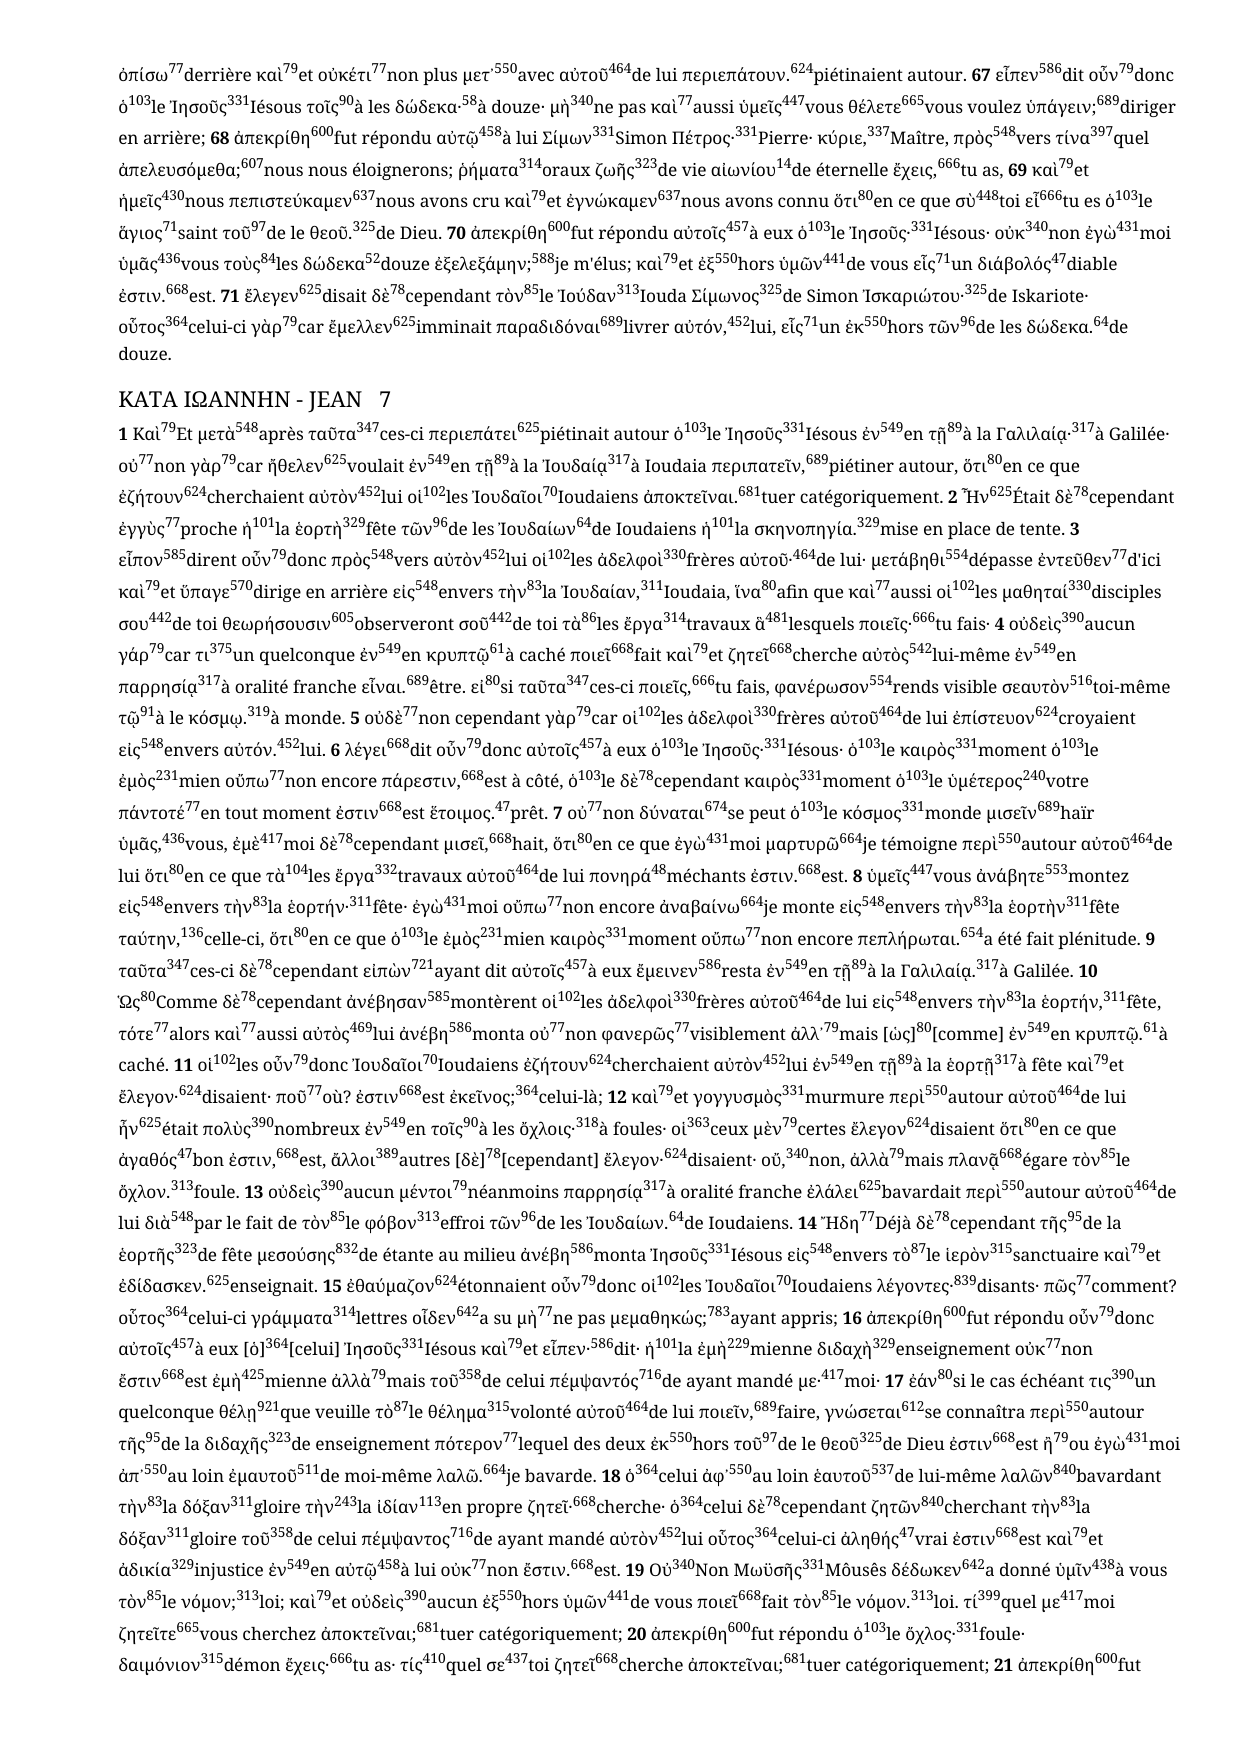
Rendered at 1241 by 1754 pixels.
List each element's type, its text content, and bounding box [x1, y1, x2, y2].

text 1 Καὶ79Et μετὰ548après ταῦτα347ces-ci περιεπάτει625piétinait autour ὁ103le Ἰησοῦς331Iésous ἐν549en τῇ89à la Γαλιλαίᾳ·317à Galilée· οὐ77non γὰρ79car ἤθελεν625voulait ἐν549en τῇ89à la Ἰουδαίᾳ317à Ioudaia περιπατεῖν,689piétiner autour, ὅτι80en ce que ἐζήτουν624cherchaient αὐτὸν452lui οἱ102les Ἰουδαῖοι70Ioudaiens ἀποκτεῖναι.681tuer catégoriquement. 2 Ἦν625Était δὲ78cependant ἐγγὺς77proche ἡ101la ἑορτὴ329fête τῶν96de les Ἰουδαίων64de Ioudaiens ἡ101la σκηνοπηγία.329mise en place de tente. 3 εἶπον585dirent οὖν79donc πρὸς548vers αὐτὸν452lui οἱ102les ἀδελφοὶ330frères αὐτοῦ·464de lui· μετάβηθι554dépasse ἐντεῦθεν77d'ici καὶ79et ὕπαγε570dirige en arrière εἰς548envers τὴν83la Ἰουδαίαν,311Ioudaia, ἵνα80afin que καὶ77aussi οἱ102les μαθηταί330disciples σου442de toi θεωρήσουσιν605observeront σοῦ442de toi τὰ86les ἔργα314travaux ἃ481lesquels ποιεῖς·666tu fais· 4 οὐδεὶς390aucun γάρ79car τι375un quelconque ἐν549en κρυπτῷ61à caché ποιεῖ668fait καὶ79et ζητεῖ668cherche αὐτὸς542lui-même ἐν549en παρρησίᾳ317à oralité franche εἶναι.689être. εἰ80si ταῦτα347ces-ci ποιεῖς,666tu fais, φανέρωσον554rends visible σεαυτὸν516toi-même τῷ91à le κόσμῳ.319à monde. 5 οὐδὲ77non cependant γὰρ79car οἱ102les ἀδελφοὶ330frères αὐτοῦ464de lui ἐπίστευον624croyaient εἰς548envers αὐτόν.452lui. 6 λέγει668dit οὖν79donc αὐτοῖς457à eux ὁ103le Ἰησοῦς·331Iésous· ὁ103le καιρὸς331moment ὁ103le ἐμὸς231mien οὔπω77non encore πάρεστιν,668est à côté, ὁ103le δὲ78cependant καιρὸς331moment ὁ103le ὑμέτερος240votre πάντοτέ77en tout moment ἐστιν668est ἕτοιμος.47prêt. 7 οὐ77non δύναται674se peut ὁ103le κόσμος331monde μισεῖν689haïr ὑμᾶς,436vous, ἐμὲ417moi δὲ78cependant μισεῖ,668hait, ὅτι80en ce que ἐγὼ431moi μαρτυρῶ664je témoigne περὶ550autour αὐτοῦ464de lui ὅτι80en ce que τὰ104les ἔργα332travaux αὐτοῦ464de lui πονηρά48méchants ἐστιν.668est. 8 ὑμεῖς447vous ἀνάβητε553montez εἰς548envers τὴν83la ἑορτήν·311fête· ἐγὼ431moi οὔπω77non encore ἀναβαίνω664je monte εἰς548envers τὴν83la ἑορτὴν311fête ταύτην,136celle-ci, ὅτι80en ce que ὁ103le ἐμὸς231mien καιρὸς331moment οὔπω77non encore πεπλήρωται.654a été fait plénitude. 9 ταῦτα347ces-ci δὲ78cependant εἰπὼν721ayant dit αὐτοῖς457à eux ἔμεινεν586resta ἐν549en τῇ89à la Γαλιλαίᾳ.317à Galilée. 10 Ὡς80Comme δὲ78cependant ἀνέβησαν585montèrent οἱ102les ἀδελφοὶ330frères αὐτοῦ464de lui εἰς548envers τὴν83la ἑορτήν,311fête, τότε77alors καὶ77aussi αὐτὸς469lui ἀνέβη586monta οὐ77non φανερῶς77visiblement ἀλλ᾽79mais [ὡς]80[comme] ἐν549en κρυπτῷ.61à caché. 11 οἱ102les οὖν79donc Ἰουδαῖοι70Ioudaiens ἐζήτουν624cherchaient αὐτὸν452lui ἐν549en τῇ89à la ἑορτῇ317à fête καὶ79et ἔλεγον·624disaient· ποῦ77où? ἐστιν668est ἐκεῖνος;364celui-là; 12 καὶ79et γογγυσμὸς331murmure περὶ550autour αὐτοῦ464de lui ἦν625était πολὺς390nombreux ἐν549en τοῖς90à les ὄχλοις·318à foules· οἱ363ceux μὲν79certes ἔλεγον624disaient ὅτι80en ce que ἀγαθός47bon ἐστιν,668est, ἄλλοι389autres [δὲ]78[cependant] ἔλεγον·624disaient· οὔ,340non, ἀλλὰ79mais πλανᾷ668égare τὸν85le ὄχλον.313foule. 13 οὐδεὶς390aucun μέντοι79néanmoins παρρησίᾳ317à oralité franche ἐλάλει625bavardait περὶ550autour αὐτοῦ464de lui διὰ548par le fait de τὸν85le φόβον313effroi τῶν96de les Ἰουδαίων.64de Ioudaiens. 14 Ἤδη77Déjà δὲ78cependant τῆς95de la ἑορτῆς323de fête μεσούσης832de étante au milieu ἀνέβη586monta Ἰησοῦς331Iésous εἰς548envers τὸ87le ἱερὸν315sanctuaire καὶ79et ἐδίδασκεν.625enseignait. 15 ἐθαύμαζον624étonnaient οὖν79donc οἱ102les Ἰουδαῖοι70Ioudaiens λέγοντες·839disants· πῶς77comment? οὗτος364celui-ci γράμματα314lettres οἶδεν642a su μὴ77ne pas μεμαθηκώς;783ayant appris; 16 ἀπεκρίθη600fut répondu οὖν79donc αὐτοῖς457à eux [ὁ]364[celui] Ἰησοῦς331Iésous καὶ79et εἶπεν·586dit· ἡ101la ἐμὴ229mienne διδαχὴ329enseignement οὐκ77non ἔστιν668est ἐμὴ425mienne ἀλλὰ79mais τοῦ358de celui πέμψαντός716de ayant mandé με·417moi· 17 ἐάν80si le cas échéant τις390un quelconque θέλῃ921que veuille τὸ87le θέλημα315volonté αὐτοῦ464de lui ποιεῖν,689faire, γνώσεται612se connaîtra περὶ550autour τῆς95de la διδαχῆς323de enseignement πότερον77lequel des deux ἐκ550hors τοῦ97de le θεοῦ325de Dieu ἐστιν668est ἢ79ou ἐγὼ431moi ἀπ᾽550au loin ἐμαυτοῦ511de moi-même λαλῶ.664je bavarde. 18 ὁ364celui ἀφ᾽550au loin ἑαυτοῦ537de lui-même λαλῶν840bavardant τὴν83la δόξαν311gloire τὴν243la ἰδίαν113en propre ζητεῖ·668cherche· ὁ364celui δὲ78cependant ζητῶν840cherchant τὴν83la δόξαν311gloire τοῦ358de celui πέμψαντος716de ayant mandé αὐτὸν452lui οὗτος364celui-ci ἀληθής47vrai ἐστιν668est καὶ79et ἀδικία329injustice ἐν549en αὐτῷ458à lui οὐκ77non ἔστιν.668est. 19 Οὐ340Non Μωϋσῆς331Môusês δέδωκεν642a donné ὑμῖν438à vous τὸν85le νόμον;313loi; καὶ79et οὐδεὶς390aucun ἐξ550hors ὑμῶν441de vous ποιεῖ668fait τὸν85le νόμον.313loi. τί399quel με417moi ζητεῖτε665vous cherchez ἀποκτεῖναι;681tuer catégoriquement; 20 ἀπεκρίθη600fut répondu ὁ103le ὄχλος·331foule· δαιμόνιον315démon ἔχεις·666tu as· τίς410quel σε437toi ζητεῖ668cherche ἀποκτεῖναι;681tuer catégoriquement; 21 ἀπεκρίθη600fut répondu Ἰησοῦς331Iésous καὶ79et εἶπεν586dit αὐτοῖς·457à eux· ἓν181un ἔργον315travail ἐποίησα582je fis καὶ79et πάντες389tous θαυμάζετε.665vous étonnez. 22 διὰ548par le fait de τοῦτο348ce-ci Μωϋσῆς331Môusês δέδωκεν642a donné ὑμῖν438à vous τὴν83la περιτομήν311circoncision –935– οὐχ77non ὅτι80en ce que ἐκ550hors τοῦ97de le Μωϋσέως325de Môusês ἐστὶν668est ἀλλ᾽79mais ἐκ550hors τῶν96de les πατέρων324de pères –935– καὶ79et ἐν549en σαββάτῳ321à sabbat περιτέμνετε665vous circoncisez ἄνθρωπον.313être humain. 23 εἰ80si περιτομὴν311circoncision λαμβάνει668prend ἄνθρωπος331être humain ἐν549en σαββάτῳ321à sabbat ἵνα80afin que μὴ77ne pas λυθῇ911que soit délié ὁ103le νόμος331loi Μωϋσέως,325de Môusês, ἐμοὶ420à moi χολᾶτε665vous êtes bilieux ὅτι80en ce que ὅλον269tout entier ἄνθρωπον313être humain ὑγιῆ53sain ἐποίησα582je fis ἐν549en σαββάτῳ;321à sabbat; 24 μὴ79ne pas κρίνετε569jugez κατ᾽548selon ὄψιν,311vue, ἀλλὰ79mais τὴν83la δικαίαν2juste κρίσιν311jugement κρίνετε.569jugez. 25 Ἔλεγον624Disaient οὖν79donc τινες389des quelconques ἐκ550hors τῶν96de les Ἱεροσολυμιτῶν·324de Ierosolumites· οὐχ340non οὗτός364celui-ci ἐστιν668est ὃν480lequel ζητοῦσιν667cherchent ἀποκτεῖναι;681tuer catégoriquement; 26 καὶ79et ἴδε306voici παρρησίᾳ317à oralité franche λαλεῖ668bavarde καὶ79et οὐδὲν375aucun αὐτῷ458à lui λέγουσιν.667disent. μήποτε77de peur que ἀληθῶς77vraiment ἔγνωσαν585connurent οἱ102les ἄρχοντες330chefs ὅτι80en ce que οὗτός364celui-ci ἐστιν668est ὁ103le χριστός;331Christ; 27 ἀλλὰ79mais τοῦτον346celui-ci οἴδαμεν637nous avons su πόθεν77d'où? ἐστίν·668est· ὁ103le δὲ78cependant χριστὸς331Christ ὅταν80lorsque le cas échéant ἔρχηται927que se vienne οὐδεὶς390aucun γινώσκει668connaît πόθεν77d'où? ἐστίν.668est. 28 ἔκραξεν586croassa οὖν79donc ἐν549en τῷ93à le ἱερῷ321à sanctuaire διδάσκων840enseignant ὁ103le Ἰησοῦς331Iésous καὶ79et λέγων·840disant· κἀμὲ417et moi οἴδατε639vous avez su καὶ79et οἴδατε639vous avez su πόθεν77d'où? εἰμί·664je suis· καὶ79et ἀπ᾽550au loin ἐμαυτοῦ511de moi-même οὐκ77non ἐλήλυθα,638j'ai venu, ἀλλ᾽79mais ἔστιν668est ἀληθινὸς47véritable ὁ364celui πέμψας721ayant mandé με,417moi, ὃν480lequel ὑμεῖς447vous οὐκ77non οἴδατε·639vous avez su· 29 ἐγὼ431moi οἶδα638j'ai su αὐτόν,452lui, ὅτι80en ce que παρ᾽550à côté αὐτοῦ464de lui εἰμι664je suis κἀκεῖνός364et celui-là με417moi ἀπέστειλεν.586envoya. 30 Ἐζήτουν624Cherchaient οὖν79donc αὐτὸν452lui πιάσαι,681saisir, καὶ79et οὐδεὶς390aucun ἐπέβαλεν586surjeta ἐπ᾽548sur αὐτὸν452lui τὴν243la χεῖρα,311main, ὅτι80en ce que οὔπω77non encore ἐληλύθει659avait venu ἡ101la ὥρα329heure αὐτοῦ.464de lui. 31 Ἐκ550Hors τοῦ97de le ὄχλου325de foule δὲ78cependant πολλοὶ389nombreux ἐπίστευσαν585crurent εἰς548envers αὐτὸν452lui καὶ79et ἔλεγον·624disaient· ὁ103le χριστὸς331Christ ὅταν80lorsque le cas échéant ἔλθῃ899que vienne μὴ340ne pas πλείονα270plus nombreusement σημεῖα314signes ποιήσει606fera ὧν493de lesquels οὗτος364celui-ci ἐποίησεν;586fit; 32 ἤκουσαν585écoutèrent οἱ102les Φαρισαῖοι330Pharisiens τοῦ97de le ὄχλου325de foule γογγύζοντος834de murmurant περὶ550autour αὐτοῦ464de lui ταῦτα,347ces-ci, καὶ79et ἀπέστειλαν585envoyèrent οἱ102les ἀρχιερεῖς330chefs sacrificateurs καὶ79et οἱ102les Φαρισαῖοι330Pharisiens ὑπηρέτας312ministres ἵνα80afin que πιάσωσιν898que saisissent αὐτόν.452lui. 33 Εἶπεν586Dit οὖν79donc ὁ103le Ἰησοῦς·331Iésous· ἔτι77encore χρόνον313temps μικρὸν4petit μεθ᾽550avec ὑμῶν441de vous εἰμι664je suis καὶ79et ὑπάγω664je dirige en arrière πρὸς548vers τὸν346celui πέμψαντά707ayant mandé με.417moi. 34 ζητήσετέ603vous chercherez με417moi καὶ79et οὐχ77non εὑρήσετέ603vous trouverez [με],417[moi], καὶ79et ὅπου80là où εἰμὶ664je suis ἐγὼ431moi ὑμεῖς447vous οὐ77non δύνασθε671vous vous pouvez ἐλθεῖν.681venir. 35 εἶπον585dirent οὖν79donc οἱ102les Ἰουδαῖοι70Ioudaiens πρὸς548vers ἑαυτούς·527eux-mêmes· ποῦ77où? οὗτος364celui-ci μέλλει668immine πορεύεσθαι690se aller ὅτι80en ce que ἡμεῖς430nous οὐχ77non εὑρήσομεν601nous trouverons αὐτόν;452lui; μὴ340ne pas εἰς548envers τὴν83la διασπορὰν311dissémination τῶν96de les Ἑλλήνων324de Hellèns μέλλει668immine πορεύεσθαι690se aller καὶ79et διδάσκειν689enseigner τοὺς84les Ἕλληνας;312Hellèns; 36 τίς410quel ἐστιν668est ὁ103le λόγος331discours οὗτος156celui-ci ὃν480lequel εἶπεν·586dit· ζητήσετέ603vous chercherez με417moi καὶ79et οὐχ77non εὑρήσετέ603vous trouverez [με],417[moi], καὶ79et ὅπου80là où εἰμὶ664je suis ἐγὼ431moi ὑμεῖς447vous οὐ77non δύνασθε671vous vous pouvez ἐλθεῖν;681venir; 37 Ἐν549En δὲ78cependant τῇ89à la ἐσχάτῃ206à dernière ἡμέρᾳ317à journée τῇ89à la μεγάλῃ8à grande τῆς95de la ἑορτῆς323de fête εἱστήκει659avait dressé ὁ103le Ἰησοῦς331Iésous καὶ79et ἔκραξεν586croassa λέγων·840disant· ἐάν80si le cas échéant τις390un quelconque διψᾷ921que ait soif ἐρχέσθω576se vienne πρός548vers με417moi καὶ79et πινέτω.572boive. 38 ὁ364celui πιστεύων840croyant εἰς548envers ἐμέ,417moi, καθὼς77de haut en bas comme εἶπεν586dit ἡ101la γραφή,329graphe, ποταμοὶ330fleuves ἐκ550hors τῆς95de la κοιλίας323de cavité ventrale αὐτοῦ464de lui ῥεύσουσιν605couleront ὕδατος327de eau ζῶντος.836de vivant. 39 τοῦτο348ce-ci δὲ78cependant εἶπεν586dit περὶ550autour τοῦ99de le πνεύματος327de souffle ὃ498celui ἔμελλον624imminaient λαμβάνειν689prendre οἱ363ceux πιστεύσαντες720ayants crus εἰς548envers αὐτόν·452lui· οὔπω77non encore γὰρ79car ἦν625était πνεῦμα,333souffle, ὅτι80en ce que Ἰησοῦς331Iésous οὐδέπω77non cependant encore ἐδοξάσθη.600fut glorifié. 40 Ἐκ550Hors τοῦ97de le ὄχλου325de foule οὖν79donc ἀκούσαντες720ayants écoutés τῶν96de les λόγων324de discours τούτων149de ceux-ci ἔλεγον·624disaient· οὗτός364celui-ci ἐστιν668est ἀληθῶς77vraiment ὁ103le προφήτης·331prophète· 41 ἄλλοι389autres ἔλεγον·624disaient· οὗτός364celui-ci ἐστιν668est ὁ103le χριστός,331Christ, οἱ468ceux δὲ78cependant ἔλεγον·624disaient· μὴ340ne pas γὰρ79car ἐκ550hors τῆς95de la Γαλιλαίας323de Galilée ὁ103le χριστὸς331Christ ἔρχεται;674se vient; 42 οὐχ340non ἡ101la γραφὴ329graphe εἶπεν586dit ὅτι80en ce que ἐκ550hors τοῦ99de le σπέρματος327de semence Δαυὶδ325de Dauid καὶ79et ἀπὸ550au loin Βηθλέεμ323de Bethléem τῆς95de la κώμης323de village ὅπου77là où ἦν625était Δαυὶδ331Dauid ἔρχεται674se vient ὁ103le χριστός;331Christ; 43 σχίσμα333schisme οὖν79donc ἐγένετο592se devint ἐν549en τῷ91à le ὄχλῳ319à foule δι᾽548par le fait de αὐτόν·452lui· 44 τινὲς389des quelconques δὲ78cependant ἤθελον624voulaient ἐξ550hors αὐτῶν463de eux πιάσαι681saisir αὐτόν,452lui, ἀλλ᾽79mais οὐδεὶς390aucun ἐπέβαλεν586surjeta ἐπ᾽548sur αὐτὸν452lui τὰς242les χεῖρας.310mains. 45 Ἦλθον585Vinrent οὖν79donc οἱ102les ὑπηρέται330ministres πρὸς548vers τοὺς84les ἀρχιερεῖς312chefs sacrificateurs καὶ79et Φαρισαίους,312Pharisiens, καὶ79et εἶπον585dirent αὐτοῖς457à eux ἐκεῖνοι·363ceux-là· διὰ548par le fait de τί399quel οὐκ77non ἠγάγετε583vous conduisîtes αὐτόν;452lui; 46 ἀπεκρίθησαν599furent répondu οἱ102les ὑπηρέται·330ministres· οὐδέποτε77pas cependant à un moment ἐλάλησεν586bavarda οὕτως77ainsi ἄνθρωπος.331être humain. 47 ἀπεκρίθησαν599furent répondu οὖν79donc αὐτοῖς457à eux οἱ102les Φαρισαῖοι·330Pharisiens· μὴ340ne pas καὶ77aussi ὑμεῖς447vous πεπλάνησθε;651vous avez été égarés; 48 μή340ne pas τις390un quelconque ἐκ550hors τῶν96de les ἀρχόντων324de chefs ἐπίστευσεν586crut εἰς548envers αὐτὸν452lui ἢ79ou ἐκ550hors τῶν96de les Φαρισαίων;324de Pharisiens; 49 ἀλλ᾽79mais ὁ103le ὄχλος331foule οὗτος156celui-ci ὁ364celui μὴ77ne pas γινώσκων840connaissant τὸν85le νόμον313loi ἐπάρατοί46maudits εἰσιν.667sont. 50 λέγει668dit Νικόδημος331Nikodème πρὸς548vers αὐτούς,451eux, ὁ364celui ἐλθὼν721ayant venu πρὸς548vers αὐτὸν452lui [τὸ]366[ce] πρότερον,55plus avant, εἷς71un ὢν840étant ἐξ550hors αὐτῶν·463de eux· 51 μὴ340ne pas ὁ103le νόμος331loi ἡμῶν423de nous κρίνει668juge τὸν85le ἄνθρωπον313être humain ἐὰν80si le cas échéant μὴ77ne pas ἀκούσῃ899que écoute πρῶτον77premièrement παρ᾽550à côté αὐτοῦ464de lui καὶ79et γνῷ899que connaisse τί399quel ποιεῖ;668fait; 52 ἀπεκρίθησαν599furent répondu καὶ79et εἶπαν585dirent αὐτῷ·458à lui· μὴ340ne pas καὶ77aussi σὺ448toi ἐκ550hors τῆς95de la Γαλιλαίας323de Galilée εἶ;666tu es; ἐραύνησον554scrute καὶ79et ἴδε554vois ὅτι80en ce que ἐκ550hors τῆς95de la Γαλιλαίας323de Galilée προφήτης331prophète οὐκ77non ἐγείρεται.680est éveillé. ⟦936⟦ 53 Καὶ79Et ἐπορεύθησαν599furent allé ἕκαστος390chacun εἰς548envers τὸν85le οἶκον313maison αὐτοῦ,464de lui, [118, 418, 1181, 1677]
text ΚΑΤΑ ΙΩΑΝΝΗΝ - JEAN 7 [118, 384, 1181, 414]
